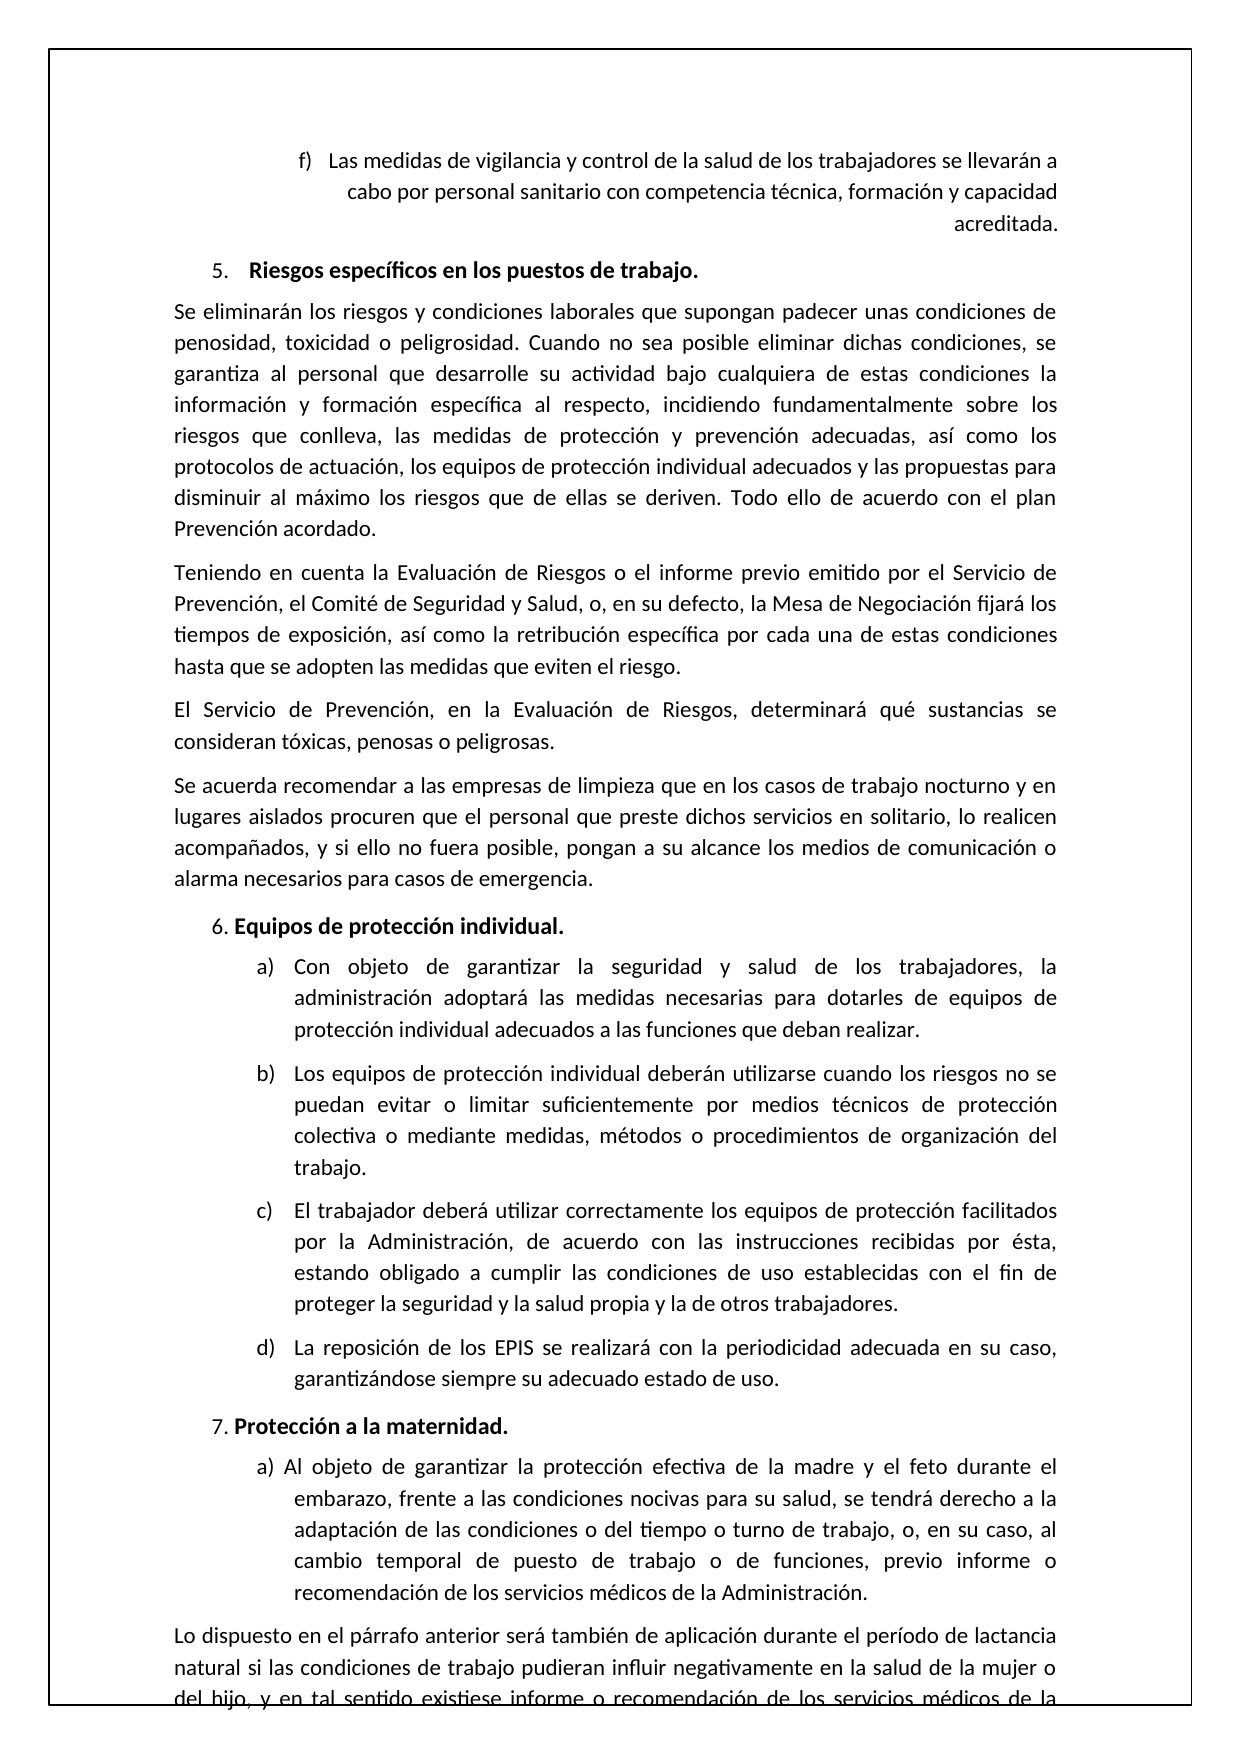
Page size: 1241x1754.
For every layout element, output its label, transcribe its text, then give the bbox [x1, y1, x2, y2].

text El Servicio de Prevención, en la Evaluación de Riesgos, determinará qué sustancias se consideran tóxicas, penosas o peligrosas. [174, 696, 1059, 755]
text Se acuerda recomendar a las empresas de limpieza que en los casos de trabajo nocturno y en lugares aislados procuren que el personal que preste dichos servicios en solitario, lo realicen acompañados, y si ello no fuera posible, pongan a su alcance los medios de comunicación o alarma necesarios para casos de emergencia. [174, 771, 1059, 892]
text Se eliminarán los riesgos y condiciones laborales que supongan padecer unas condiciones de penosidad, toxicidad o peligrosidad. Cuando no sea posible eliminar dichas condiciones, se garantiza al personal que desarrolle su actividad bajo cualquiera de estas condiciones la información y formación específica al respecto, incidiendo fundamentalmente sobre los riesgos que conlleva, las medidas de protección y prevención adecuadas, así como los protocolos de actuación, los equipos de protección individual adecuados y las propuestas para disminuir al máximo los riesgos que de ellas se deriven. Todo ello de acuerdo con el plan Prevención acordado. [174, 297, 1059, 542]
text f) Las medidas de vigilancia y control de la salud de los trabajadores se llevarán a cabo por personal sanitario con competencia técnica, formación y capacidad acreditada. [256, 146, 1059, 237]
list La reposición de los EPIS se realizará con la periodicidad adecuada en su caso, garantizándose siempre su adecuado estado de uso. [256, 1333, 1059, 1392]
list Con objeto de garantizar la seguridad y salud de los trabajadores, la administración adoptará las medidas necesarias para dotarles de equipos de protección individual adecuados a las funciones que deban realizar. [256, 952, 1059, 1043]
list El trabajador deberá utilizar correctamente los equipos de protección facilitados por la Administración, de acuerdo con las instrucciones recibidas por ésta, estando obligado a cumplir las condiciones de uso establecidas con el fin de proteger la seguridad y la salud propia y la de otros trabajadores. [256, 1196, 1059, 1317]
text 7. Protección a la maternidad. [211, 1412, 1059, 1440]
list Los equipos de protección individual deberán utilizarse cuando los riesgos no se puedan evitar o limitar suficientemente por medios técnicos de protección colectiva o mediante medidas, métodos o procedimientos de organización del trabajo. [256, 1059, 1059, 1181]
text Teniendo en cuenta la Evaluación de Riesgos o el informe previo emitido por el Servicio de Prevención, el Comité de Seguridad y Salud, o, en su defecto, la Mesa de Negociación fijará los tiempos de exposición, así como la retribución específica por cada una de estas condiciones hasta que se adopten las medidas que eviten el riesgo. [174, 558, 1059, 680]
text 5. Riesgos específicos en los puestos de trabajo. [211, 257, 1059, 284]
text a) Al objeto de garantizar la protección efectiva de la madre y el feto durante el embarazo, frente a las condiciones nocivas para su salud, se tendrá derecho a la adaptación de las condiciones o del tiempo o turno de trabajo, o, en su caso, al cambio temporal de puesto de trabajo o de funciones, previo informe o recomendación de los servicios médicos de la Administración. [256, 1452, 1059, 1606]
text Lo dispuesto en el párrafo anterior será también de aplicación durante el período de lactancia natural si las condiciones de trabajo pudieran influir negativamente en la salud de la mujer o del hijo, y en tal sentido existiese informe o recomendación de los servicios médicos de la [174, 1621, 1059, 1712]
text 6. Equipos de protección individual. [211, 912, 1059, 940]
